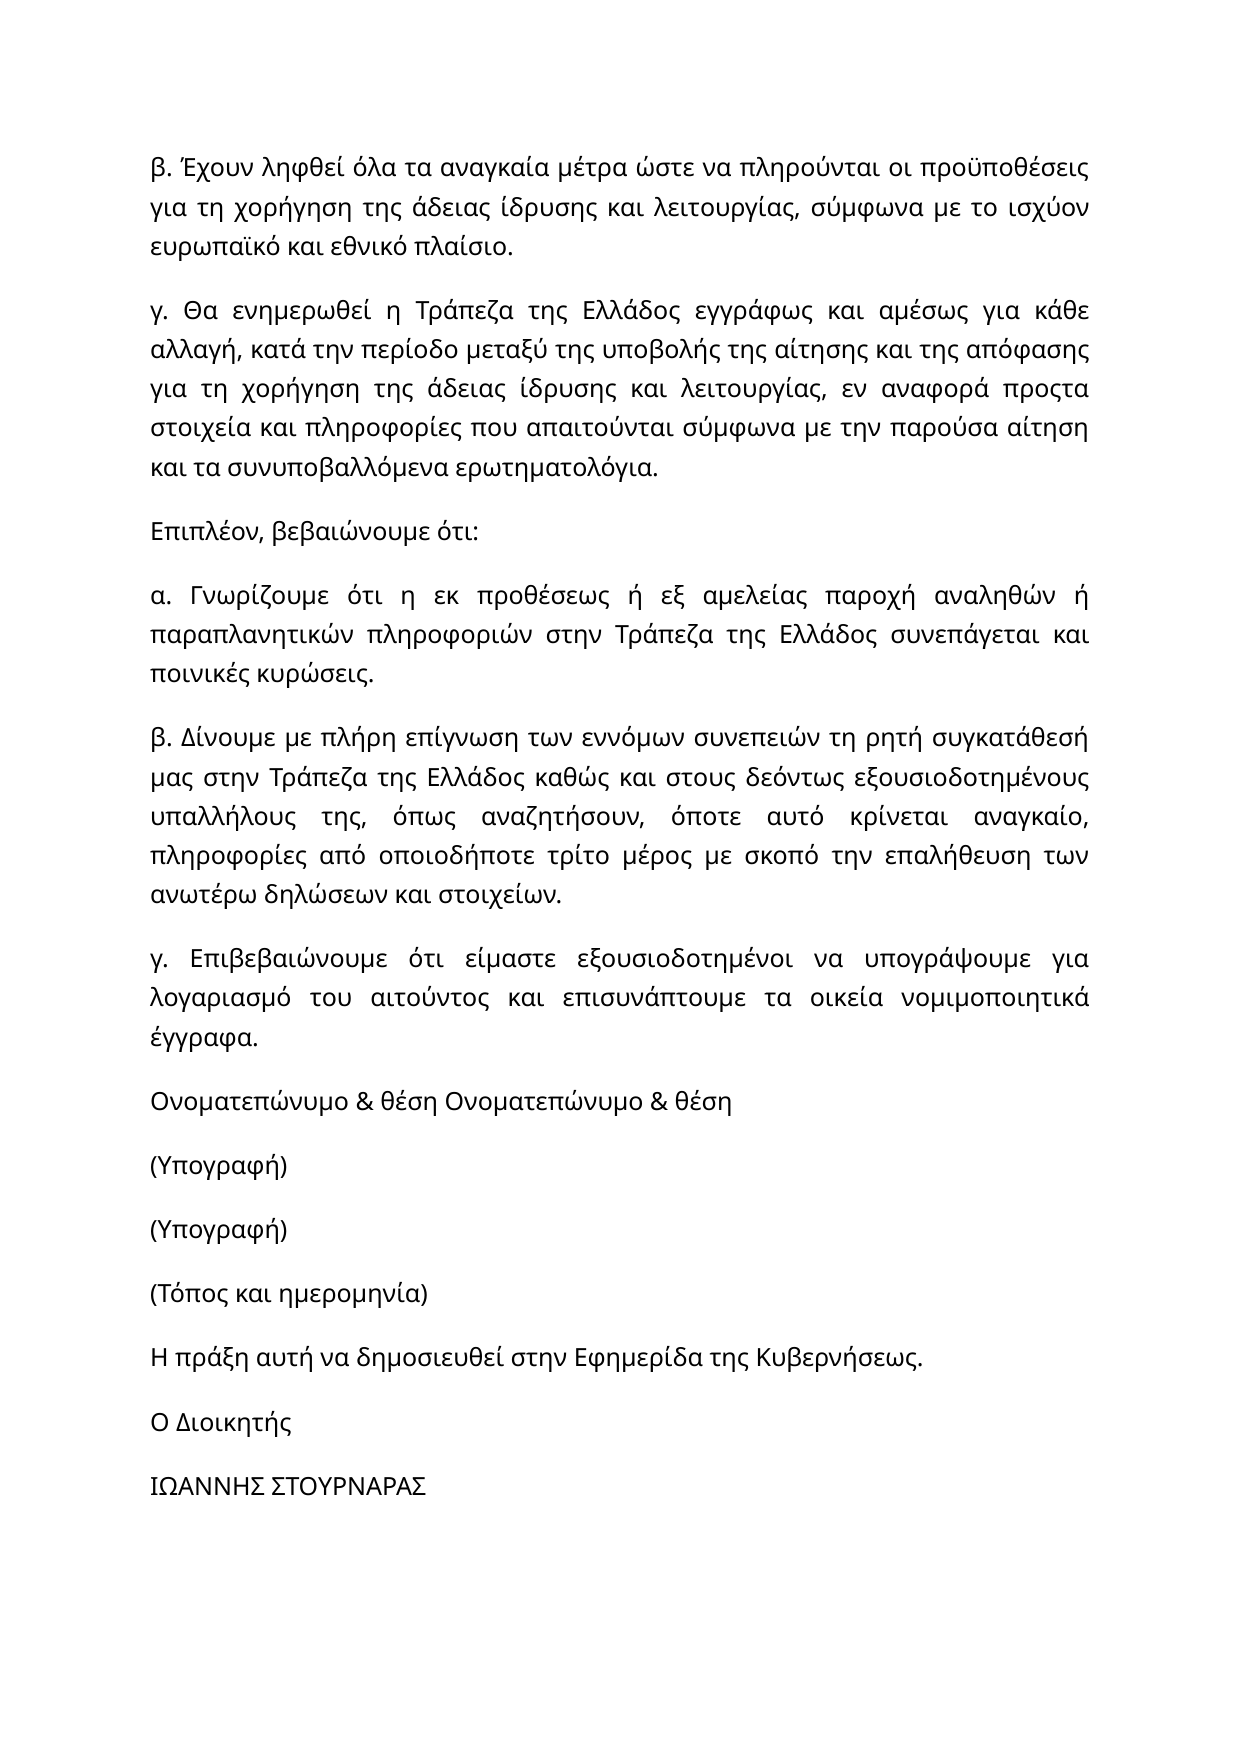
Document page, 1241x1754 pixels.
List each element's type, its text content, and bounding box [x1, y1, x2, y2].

text (Υπογραφή) [150, 1147, 1090, 1182]
text Ονοματεπώνυμο & θέση Ονοματεπώνυμο & θέση [150, 1083, 1090, 1117]
text Η πράξη αυτή να δημοσιευθεί στην Εφημερίδα της Κυβερνήσεως. [150, 1340, 1090, 1374]
text (Τόπος και ημερομηνία) [150, 1276, 1090, 1310]
text β. Δίνουμε με πλήρη επίγνωση των εννόμων συνεπειών τη ρητή συγκατάθεσή μας στην Τράπεζα της Ελλάδος καθώς και στους δεόντως εξουσιοδοτημένους υπαλλήλους της, όπως αναζητήσουν, όποτε αυτό κρίνεται αναγκαίο, πληροφορίες από οποιοδήποτε τρίτο μέρος με σκοπό την επαλήθευση των ανωτέρω δηλώσεων και στοιχείων. [150, 720, 1090, 911]
text β. Έχουν ληφθεί όλα τα αναγκαία μέτρα ώστε να πληρούνται οι προϋποθέσεις για τη χορήγηση της άδειας ίδρυσης και λειτουργίας, σύμφωνα με το ισχύον ευρωπαϊκό και εθνικό πλαίσιο. [150, 150, 1090, 262]
text γ. Θα ενημερωθεί η Τράπεζα της Ελλάδος εγγράφως και αμέσως για κάθε αλλαγή, κατά την περίοδο μεταξύ της υποβολής της αίτησης και της απόφασης για τη χορήγηση της άδειας ίδρυσης και λειτουργίας, εν αναφορά προςτα στοιχεία και πληροφορίες που απαιτούνται σύμφωνα με την παρούσα αίτηση και τα συνυποβαλλόμενα ερωτηματολόγια. [150, 292, 1090, 483]
text Επιπλέον, βεβαιώνουμε ότι: [150, 513, 1090, 547]
text γ. Επιβεβαιώνουμε ότι είμαστε εξουσιοδοτημένοι να υπογράψουμε για λογαριασμό του αιτούντος και επισυνάπτουμε τα οικεία νομιμοποιητικά έγγραφα. [150, 941, 1090, 1053]
text ΙΩΑΝΝΗΣ ΣΤΟΥΡΝΑΡΑΣ [150, 1468, 1090, 1502]
text α. Γνωρίζουμε ότι η εκ προθέσεως ή εξ αμελείας παροχή αναληθών ή παραπλανητικών πληροφοριών στην Τράπεζα της Ελλάδος συνεπάγεται και ποινικές κυρώσεις. [150, 577, 1090, 690]
text (Υπογραφή) [150, 1212, 1090, 1246]
text Ο Διοικητής [150, 1404, 1090, 1438]
